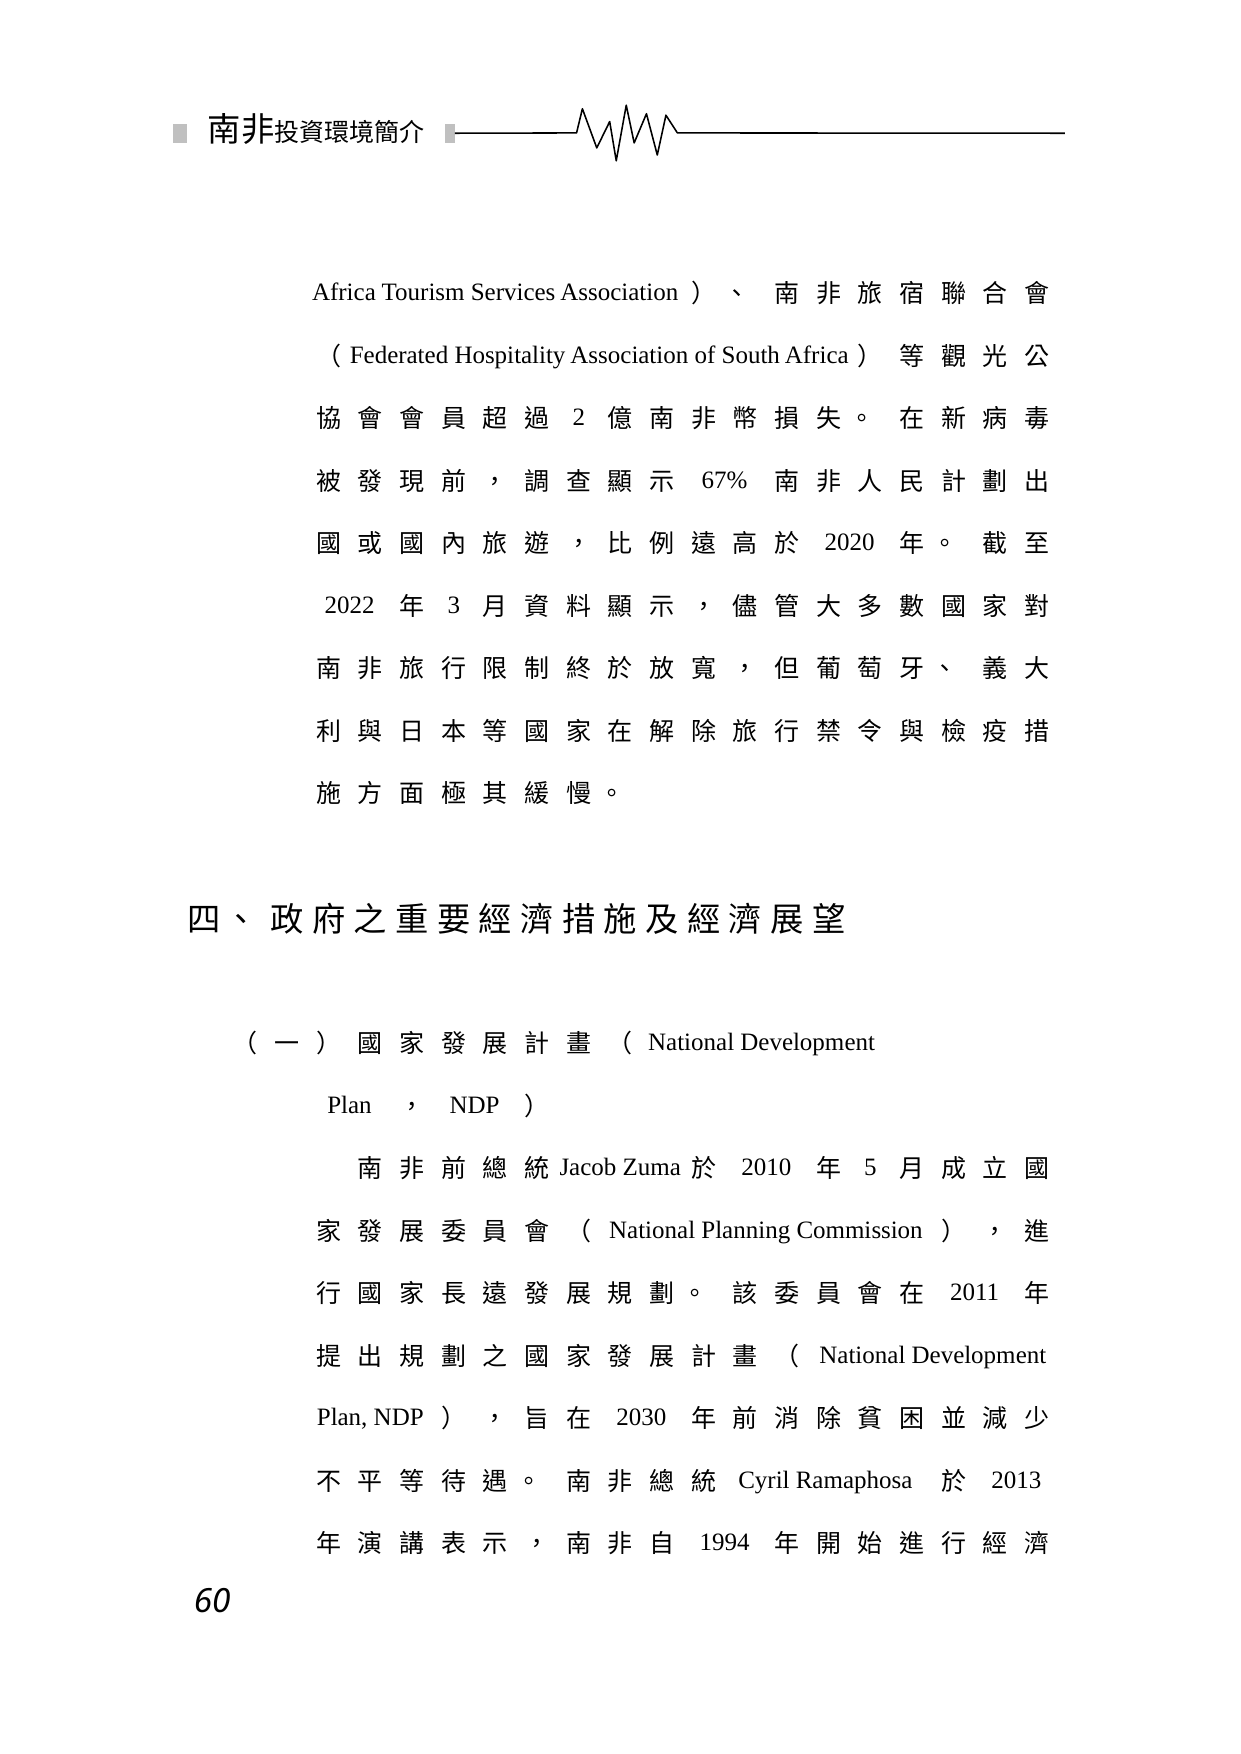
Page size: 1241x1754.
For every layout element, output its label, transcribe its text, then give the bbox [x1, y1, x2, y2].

text Africa Tourism Services Association）、南非旅宿聯合會（Federated Hospitality Association of South Africa）等觀光公協會會員超過2億南非幣損失。在新病毒被發現前，調查顯示67%南非人民計劃出國或國內旅遊，比例遠高於2020年。截至2022年3月資料顯示，儘管大多數國家對南非旅行限制終於放寬，但葡萄牙、義大利與日本等國家在解除旅行禁令與檢疫措施方面極其緩慢。 [281, 250, 1058, 813]
text （一）國家發展計畫（National Development Plan，NDP） [207, 1000, 1058, 1125]
text 南非前總統Jacob Zuma於2010年5月成立國家發展委員會（National Planning Commission），進行國家長遠發展規劃。該委員會在2011年提出規劃之國家發展計畫（National Development Plan, NDP），旨在2030年前消除貧困並減少不平等待遇。南非總統Cyril Ramaphosa 於2013年演講表示，南非自1994年開始進行經濟 [281, 1125, 1058, 1563]
text 四、政府之重要經濟措施及經濟展望 [183, 875, 1058, 938]
